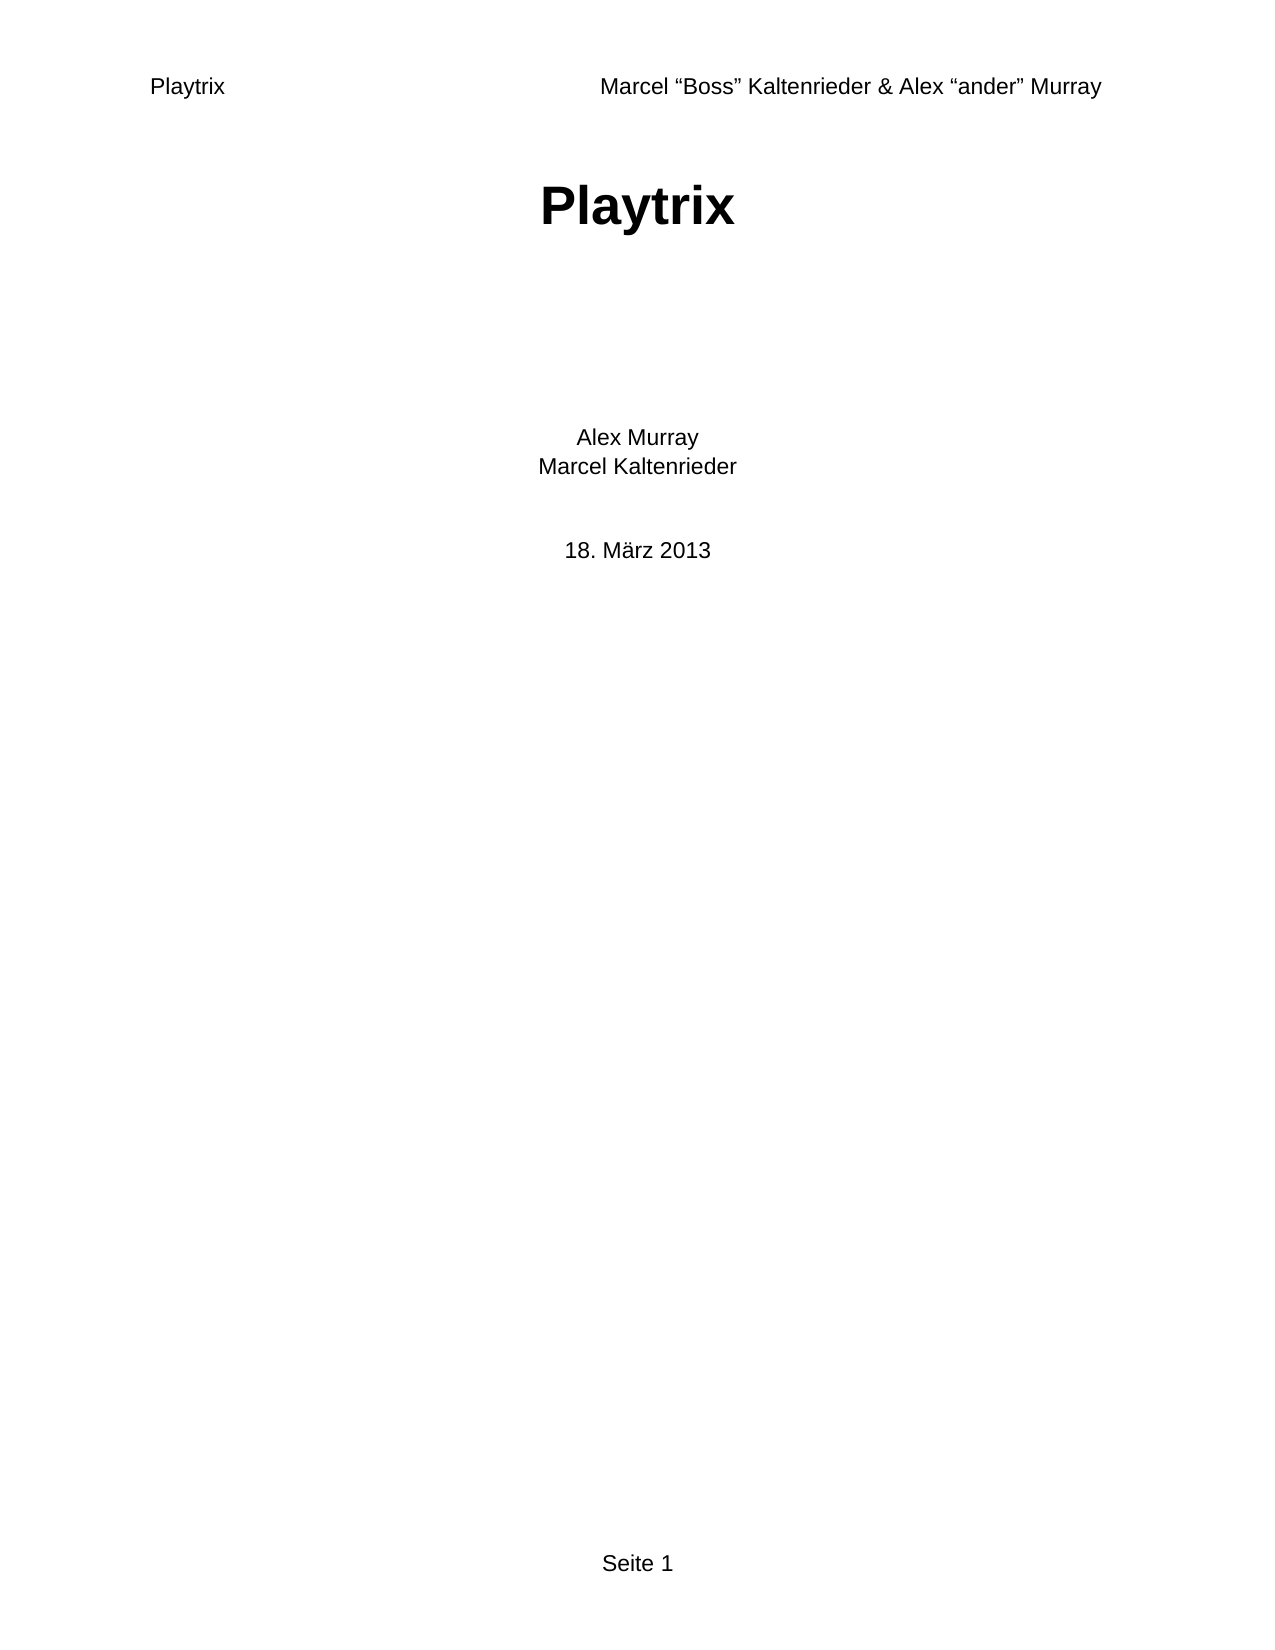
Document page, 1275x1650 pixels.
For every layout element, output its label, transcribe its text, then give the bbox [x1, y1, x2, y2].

text Alex Murray Marcel Kaltenrieder [150, 424, 1125, 479]
subtitle Playtrix [150, 175, 1125, 236]
text 13. März 2013 [150, 538, 1125, 563]
